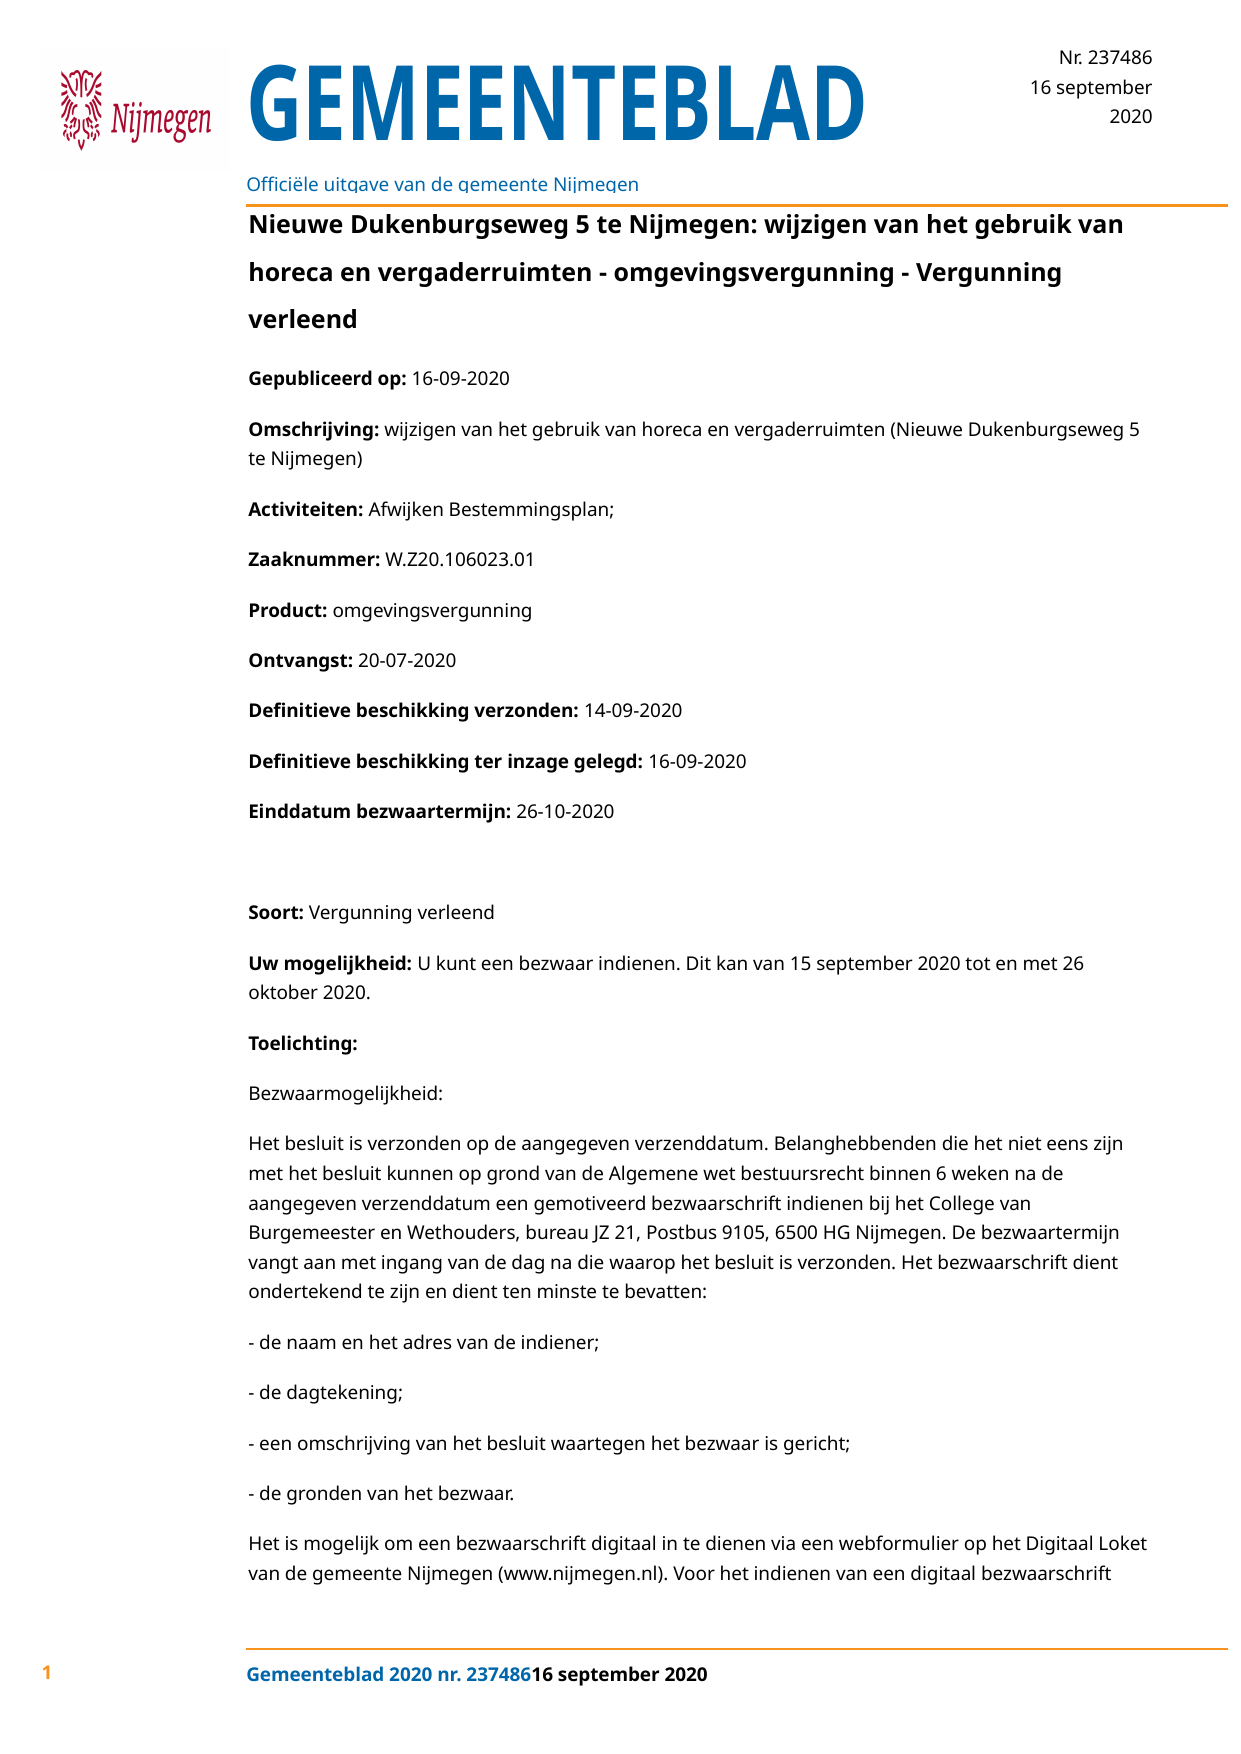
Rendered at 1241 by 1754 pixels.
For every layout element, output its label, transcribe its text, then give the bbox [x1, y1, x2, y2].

text Nieuwe Dukenburgseweg 5 te Nijmegen: wijzigen van het gebruik van horeca en vergaderruimten - omgevingsvergunning - Vergunning verleend [248, 207, 1152, 336]
text Definitieve beschikking ter inzage gelegd: 16-09-2020 [248, 748, 1152, 774]
text - de gronden van het bezwaar. [248, 1480, 1152, 1506]
picture [41, 47, 231, 172]
text Omschrijving: wijzigen van het gebruik van horeca en vergaderruimten (Nieuwe Dukenburgseweg 5 te Nijmegen) [248, 416, 1152, 471]
text Activiteiten: Afwijken Bestemmingsplan; [248, 496, 1152, 522]
text Het is mogelijk om een bezwaarschrift digitaal in te dienen via een webformulier op het Digitaal Loket van de gemeente Nijmegen (www.nijmegen.nl). Voor het indienen van een digitaal bezwaarschrift [248, 1531, 1152, 1586]
text Toelichting: [248, 1030, 1152, 1055]
text Zaaknummer: W.Z20.106023.01 [248, 546, 1152, 572]
text Gepubliceerd op: 16-09-2020 [248, 366, 1152, 391]
text Bezwaarmogelijkheid: [248, 1080, 1152, 1106]
text Soort: Vergunning verleend [248, 899, 1152, 925]
text - de dagtekening; [248, 1379, 1152, 1405]
text Definitieve beschikking verzonden: 14-09-2020 [248, 698, 1152, 723]
text Uw mogelijkheid: U kunt een bezwaar indienen. Dit kan van 15 september 2020 tot en met 26 oktober 2020. [248, 950, 1152, 1005]
text - de naam en het adres van de indiener; [248, 1329, 1152, 1354]
text Einddatum bezwaartermijn: 26-10-2020 [248, 798, 1152, 824]
text Product: omgevingsvergunning [248, 597, 1152, 622]
text Het besluit is verzonden op de aangegeven verzenddatum. Belanghebbenden die het niet eens zijn met het besluit kunnen op grond van de Algemene wet bestuursrecht binnen 6 weken na de aangegeven verzenddatum een gemotiveerd bezwaarschrift indienen bij het College van Burgemeester en Wethouders, bureau JZ 21, Postbus 9105, 6500 HG Nijmegen. De bezwaartermijn vangt aan met ingang van de dag na die waarop het besluit is verzonden. Het bezwaarschrift dient ondertekend te zijn en dient ten minste te bevatten: [248, 1131, 1152, 1304]
text Ontvangst: 20-07-2020 [248, 647, 1152, 673]
text - een omschrijving van het besluit waartegen het bezwaar is gericht; [248, 1430, 1152, 1455]
